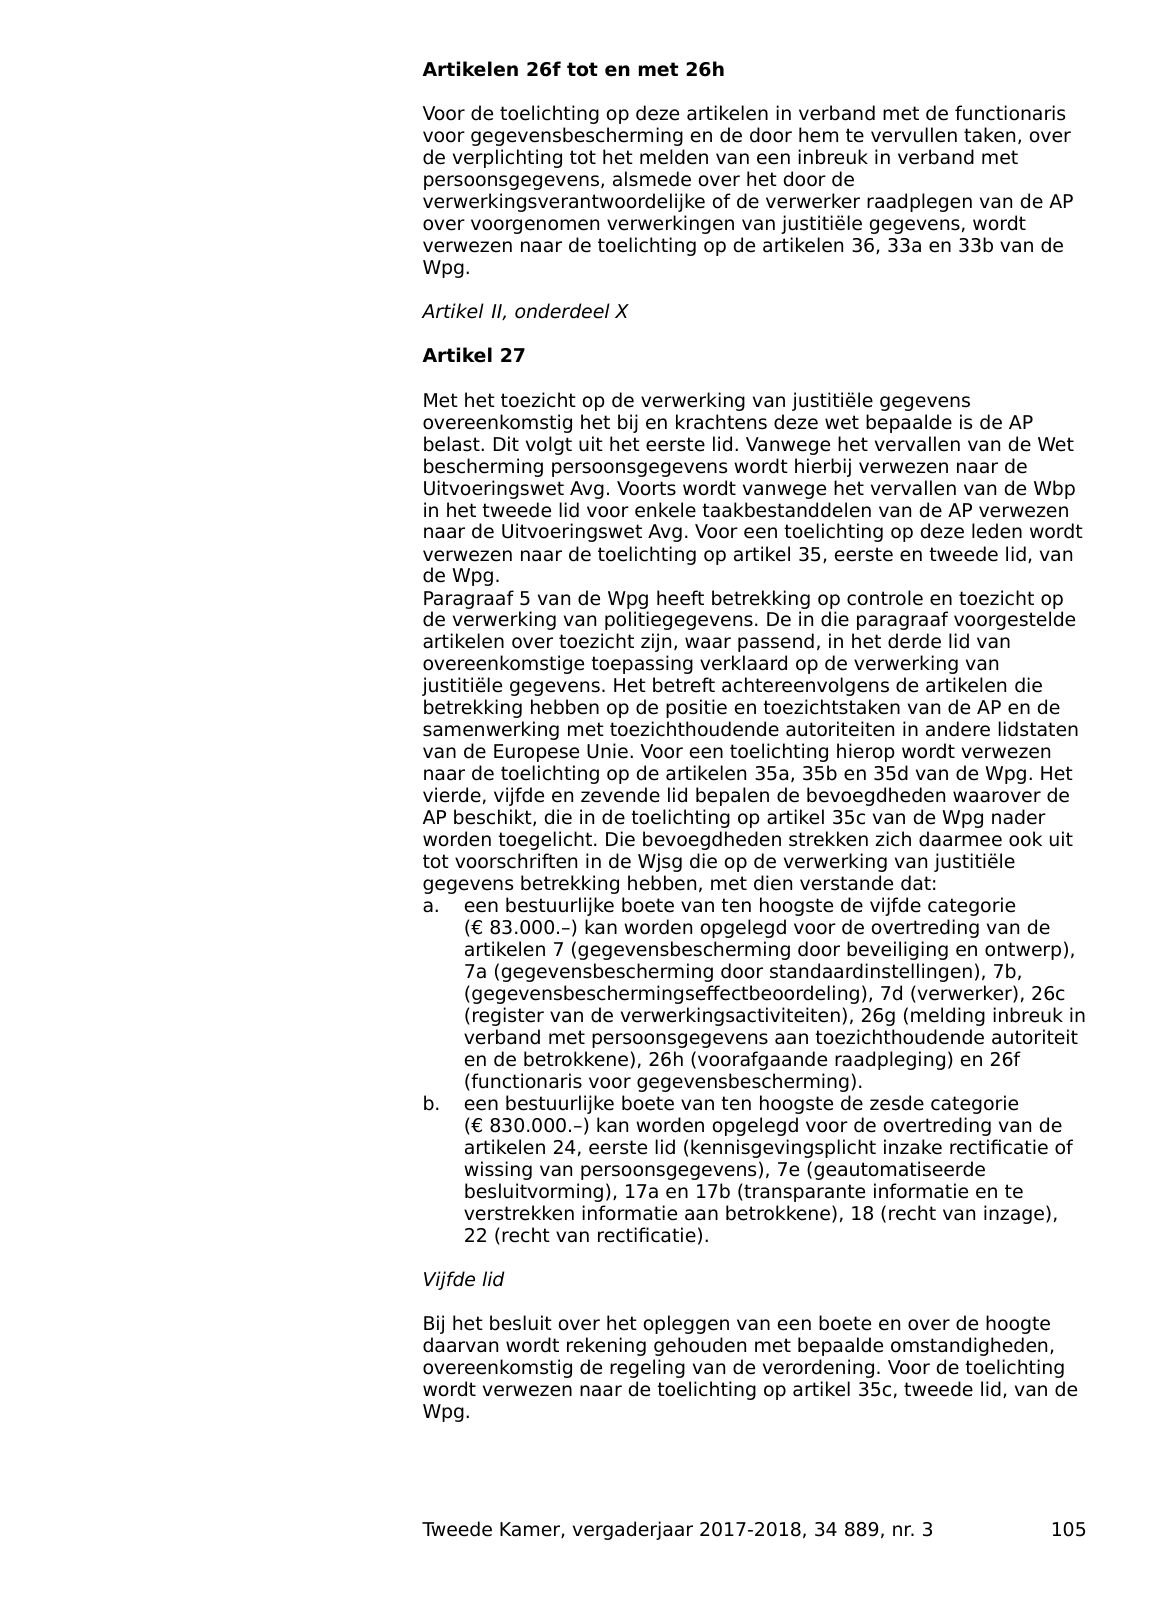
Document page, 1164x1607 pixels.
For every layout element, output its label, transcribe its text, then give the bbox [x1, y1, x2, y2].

text b. een bestuurlijke boete van ten hoogste de zesde categorie (€ 830.000.–) kan worden opgelegd voor de overtreding van de artikelen 24, eerste lid (kennisgevingsplicht inzake rectificatie of wissing van persoonsgegevens), 7e (geautomatiseerde besluitvorming), 17a en 17b (transparante informatie en te verstrekken informatie aan betrokkene), 18 (recht van inzage), 22 (recht van rectificatie). [422, 1093, 1087, 1247]
text Bij het besluit over het opleggen van een boete en over de hoogte daarvan wordt rekening gehouden met bepaalde omstandigheden, overeenkomstig de regeling van de verordening. Voor de toelichting wordt verwezen naar de toelichting op artikel 35c, tweede lid, van de Wpg. [422, 1313, 1087, 1423]
text a. een bestuurlijke boete van ten hoogste de vijfde categorie (€ 83.000.–) kan worden opgelegd voor de overtreding van de artikelen 7 (gegevensbescherming door beveiliging en ontwerp), 7a (gegevensbescherming door standaardinstellingen), 7b, (gegevensbeschermingseffectbeoordeling), 7d (verwerker), 26c (register van de verwerkingsactiviteiten), 26g (melding inbreuk in verband met persoonsgegevens aan toezichthoudende autoriteit en de betrokkene), 26h (voorafgaande raadpleging) en 26f (functionaris voor gegevensbescherming). [422, 895, 1087, 1093]
subtitle Artikelen 26f tot en met 26h [422, 59, 1087, 81]
subtitle Artikel 27 [422, 345, 1087, 367]
subtitle Artikel II, onderdeel X [422, 301, 1087, 323]
subtitle Vijfde lid [422, 1269, 1087, 1291]
text Paragraaf 5 van de Wpg heeft betrekking op controle en toezicht op de verwerking van politiegegevens. De in die paragraaf voorgestelde artikelen over toezicht zijn, waar passend, in het derde lid van overeenkomstige toepassing verklaard op de verwerking van justitiële gegevens. Het betreft achtereenvolgens de artikelen die betrekking hebben op de positie en toezichtstaken van de AP en de samenwerking met toezichthoudende autoriteiten in andere lidstaten van de Europese Unie. Voor een toelichting hierop wordt verwezen naar de toelichting op de artikelen 35a, 35b en 35d van de Wpg. Het vierde, vijfde en zevende lid bepalen de bevoegdheden waarover de AP beschikt, die in de toelichting op artikel 35c van de Wpg nader worden toegelicht. Die bevoegdheden strekken zich daarmee ook uit tot voorschriften in de Wjsg die op de verwerking van justitiële gegevens betrekking hebben, met dien verstande dat: [422, 587, 1087, 895]
text Voor de toelichting op deze artikelen in verband met de functionaris voor gegevensbescherming en de door hem te vervullen taken, over de verplichting tot het melden van een inbreuk in verband met persoonsgegevens, alsmede over het door de verwerkingsverantwoordelijke of de verwerker raadplegen van de AP over voorgenomen verwerkingen van justitiële gegevens, wordt verwezen naar de toelichting op de artikelen 36, 33a en 33b van de Wpg. [422, 103, 1087, 279]
text Met het toezicht op de verwerking van justitiële gegevens overeenkomstig het bij en krachtens deze wet bepaalde is de AP belast. Dit volgt uit het eerste lid. Vanwege het vervallen van de Wet bescherming persoonsgegevens wordt hierbij verwezen naar de Uitvoeringswet Avg. Voorts wordt vanwege het vervallen van de Wbp in het tweede lid voor enkele taakbestanddelen van de AP verwezen naar de Uitvoeringswet Avg. Voor een toelichting op deze leden wordt verwezen naar de toelichting op artikel 35, eerste en tweede lid, van de Wpg. [422, 389, 1087, 587]
